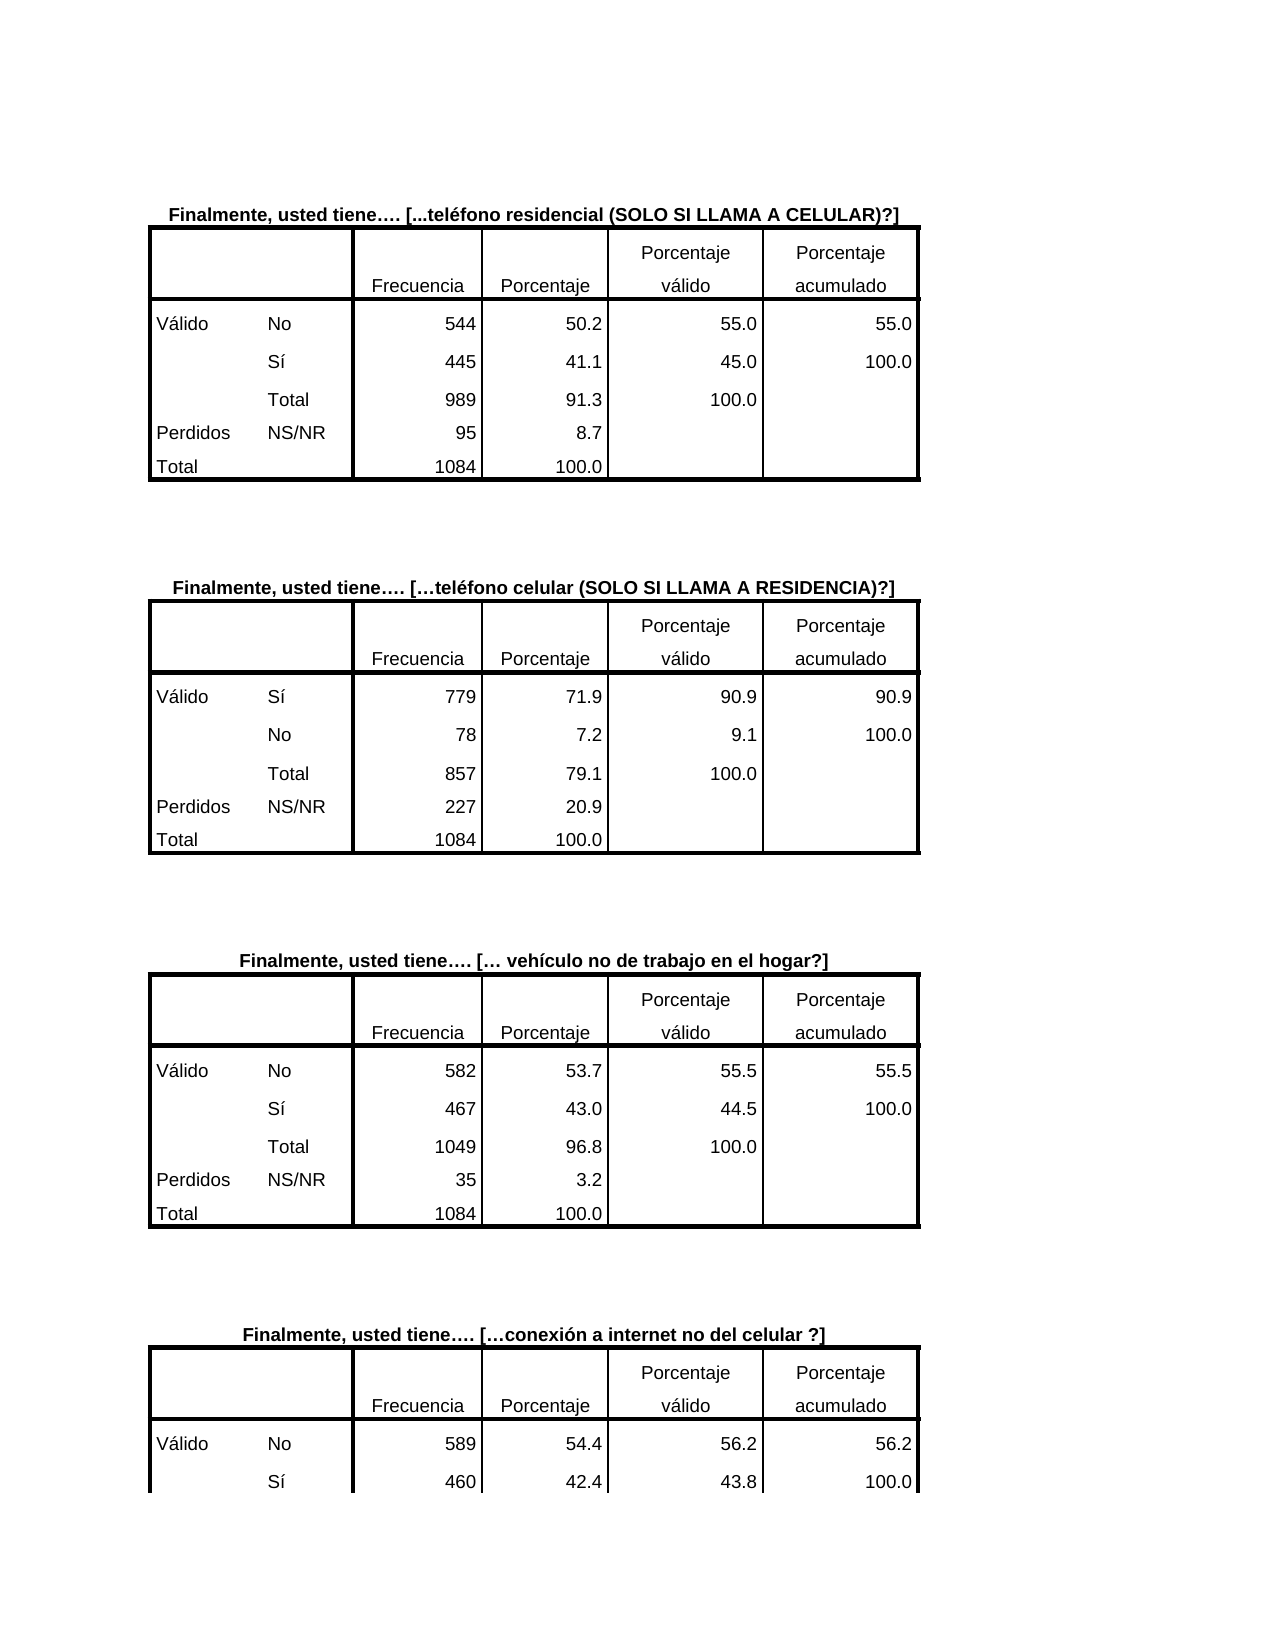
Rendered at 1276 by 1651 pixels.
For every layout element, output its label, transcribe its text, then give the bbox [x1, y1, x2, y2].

table_cell Perdidos [152, 1157, 261, 1191]
table_cell [764, 373, 916, 410]
table_cell 100.0 [609, 746, 762, 784]
table_cell 54.4 [483, 1421, 607, 1455]
table_cell 589 [355, 1421, 481, 1455]
table_cell 582 [355, 1048, 481, 1081]
table_cell 3.2 [483, 1157, 607, 1191]
table_cell 100.0 [609, 373, 762, 410]
table_cell Sí [261, 1455, 351, 1493]
table_cell 100.0 [764, 334, 916, 372]
table_cell 56.2 [609, 1421, 762, 1455]
table_cell Frecuencia [355, 1350, 481, 1417]
table_cell [152, 1350, 351, 1417]
table_cell 56.2 [764, 1421, 916, 1455]
table_cell Porcentaje [483, 230, 607, 296]
table_cell [609, 410, 762, 444]
table_cell [609, 444, 762, 477]
table_cell [609, 1191, 762, 1224]
table_cell 35 [355, 1157, 481, 1191]
table_cell 100.0 [764, 1455, 916, 1493]
table_cell Porcentaje acumulado [764, 977, 916, 1043]
table_cell Válido [152, 301, 261, 410]
table_cell Total [261, 1119, 351, 1157]
table_cell 100.0 [609, 1119, 762, 1157]
table_cell 41.1 [483, 334, 607, 372]
table_cell Sí [261, 675, 351, 708]
table_cell 8.7 [483, 410, 607, 444]
table_cell 44.5 [609, 1081, 762, 1119]
table_cell 71.9 [483, 675, 607, 708]
table_cell 45.0 [609, 334, 762, 372]
table_cell 100.0 [483, 817, 607, 851]
table_cell Porcentaje [483, 1350, 607, 1417]
table_cell 100.0 [764, 708, 916, 746]
table_cell Frecuencia [355, 230, 481, 296]
table_cell Válido [152, 1421, 261, 1493]
table_cell Sí [261, 1081, 351, 1119]
table_cell [764, 1119, 916, 1157]
table_cell 43.0 [483, 1081, 607, 1119]
table_cell [764, 410, 916, 444]
table_cell 100.0 [483, 444, 607, 477]
table_cell Válido [152, 675, 261, 784]
table_cell Total [152, 817, 351, 851]
table_cell 467 [355, 1081, 481, 1119]
table_cell Porcentaje válido [609, 230, 762, 296]
table_cell 989 [355, 373, 481, 410]
table_cell 55.5 [609, 1048, 762, 1081]
table_cell 1084 [355, 817, 481, 851]
table_cell 91.3 [483, 373, 607, 410]
table_cell Frecuencia [355, 977, 481, 1043]
table_cell Porcentaje válido [609, 603, 762, 670]
table_cell No [261, 1048, 351, 1081]
table_cell 1049 [355, 1119, 481, 1157]
table_cell Válido [152, 1048, 261, 1157]
table_header Finalmente, usted tiene…. [...teléfono residencial (SOLO SI LLAMA A CELULAR)?] [150, 192, 918, 225]
table_cell Sí [261, 334, 351, 372]
table_cell [609, 784, 762, 817]
table_cell 100.0 [764, 1081, 916, 1119]
table_cell Frecuencia [355, 603, 481, 670]
table_cell No [261, 1421, 351, 1455]
table_cell Porcentaje acumulado [764, 1350, 916, 1417]
table_cell 227 [355, 784, 481, 817]
table_cell [152, 977, 351, 1043]
table_cell 460 [355, 1455, 481, 1493]
table_cell [152, 603, 351, 670]
table_cell 78 [355, 708, 481, 746]
table_cell No [261, 708, 351, 746]
table_cell NS/NR [261, 410, 351, 444]
table_cell 100.0 [483, 1191, 607, 1224]
table_cell 79.1 [483, 746, 607, 784]
table_cell Total [152, 444, 351, 477]
table_cell 90.9 [609, 675, 762, 708]
table_cell [152, 230, 351, 296]
table_cell Porcentaje [483, 603, 607, 670]
table_cell 96.8 [483, 1119, 607, 1157]
table_header Finalmente, usted tiene…. [… vehículo no de trabajo en el hogar?] [150, 939, 918, 972]
table_cell 1084 [355, 1191, 481, 1224]
table_cell Porcentaje válido [609, 977, 762, 1043]
table_cell NS/NR [261, 1157, 351, 1191]
table_cell [764, 1157, 916, 1191]
table_cell Porcentaje válido [609, 1350, 762, 1417]
table_cell No [261, 301, 351, 334]
table_cell 1084 [355, 444, 481, 477]
table_cell Total [261, 746, 351, 784]
table_cell 42.4 [483, 1455, 607, 1493]
table_cell Total [152, 1191, 351, 1224]
table_cell [609, 1157, 762, 1191]
table_cell 7.2 [483, 708, 607, 746]
table_cell 857 [355, 746, 481, 784]
table_cell 95 [355, 410, 481, 444]
table_cell [764, 1191, 916, 1224]
table_cell [764, 444, 916, 477]
table_cell [764, 784, 916, 817]
table_cell 9.1 [609, 708, 762, 746]
table_cell [609, 817, 762, 851]
table_cell 55.0 [764, 301, 916, 334]
table_cell Perdidos [152, 410, 261, 444]
table_cell NS/NR [261, 784, 351, 817]
table_cell 445 [355, 334, 481, 372]
table_cell Perdidos [152, 784, 261, 817]
table_header Finalmente, usted tiene…. […conexión a internet no del celular ?] [150, 1312, 918, 1345]
table_cell 53.7 [483, 1048, 607, 1081]
table_cell Porcentaje acumulado [764, 230, 916, 296]
table_cell Porcentaje acumulado [764, 603, 916, 670]
table_cell 90.9 [764, 675, 916, 708]
table_cell 55.0 [609, 301, 762, 334]
table_cell 544 [355, 301, 481, 334]
table_cell [764, 746, 916, 784]
table_cell 20.9 [483, 784, 607, 817]
table_header Finalmente, usted tiene…. […teléfono celular (SOLO SI LLAMA A RESIDENCIA)?] [150, 565, 918, 598]
table_cell Porcentaje [483, 977, 607, 1043]
table_cell Total [261, 373, 351, 410]
table_cell 55.5 [764, 1048, 916, 1081]
table_cell [764, 817, 916, 851]
table_cell 43.8 [609, 1455, 762, 1493]
table_cell 779 [355, 675, 481, 708]
table_cell 50.2 [483, 301, 607, 334]
